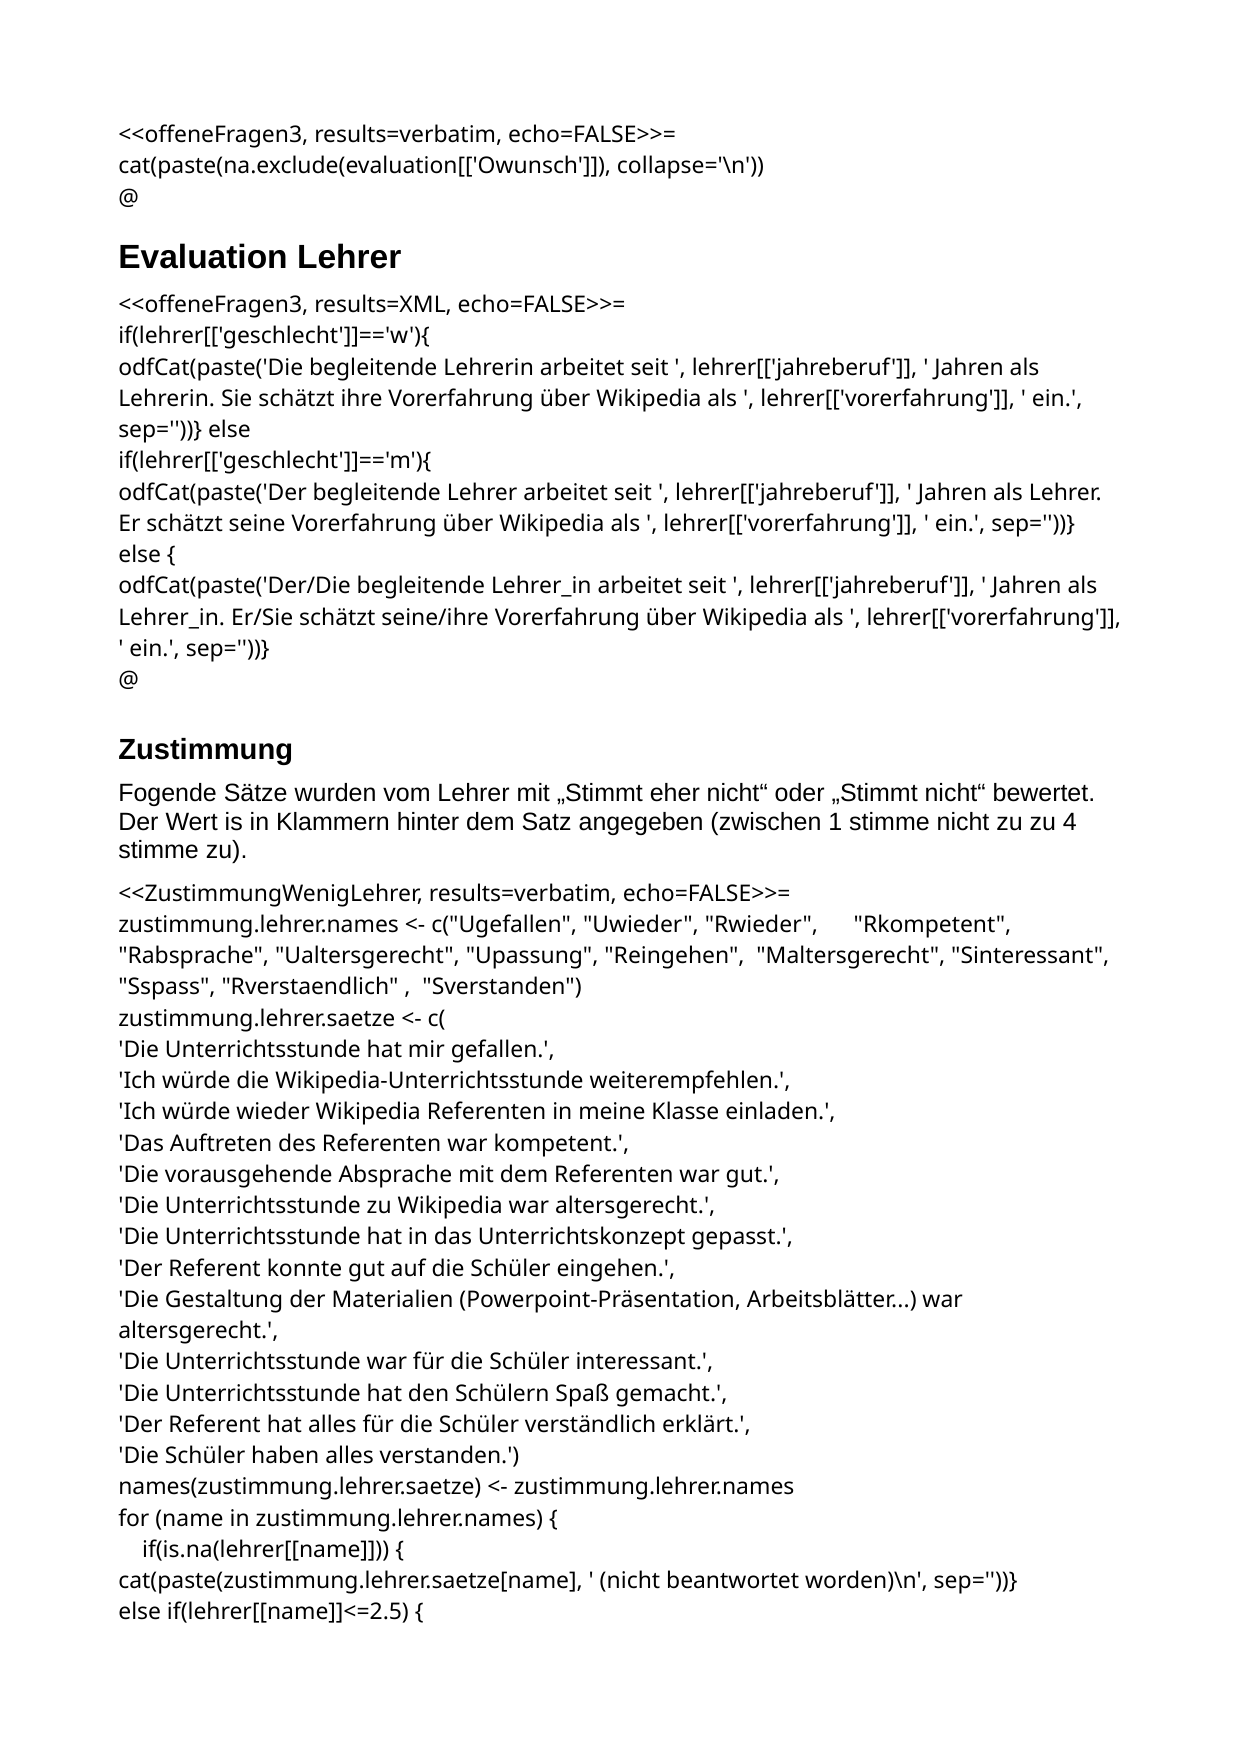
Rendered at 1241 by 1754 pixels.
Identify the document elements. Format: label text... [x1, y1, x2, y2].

text cat(paste(na.exclude(evaluation[['Owunsch']]), collapse='\n')) [118, 149, 1122, 181]
text 'Ich würde die Wikipedia-Unterrichtsstunde weiterempfehlen.', [118, 1064, 1122, 1095]
text 'Der Referent konnte gut auf die Schüler eingehen.', [118, 1252, 1122, 1283]
text zustimmung.lehrer.names <- c("Ugefallen", "Uwieder", "Rwieder", "Rkompetent", "Rabsprache", "Ualtersgerecht", "Upassung", "Reingehen", "Maltersgerecht", "Sinteressant", "Sspass", "Rverstaendlich" , "Sverstanden") [118, 908, 1122, 1002]
text if(lehrer[['geschlecht']]=='m'){ [118, 444, 1122, 476]
text 'Die Unterrichtsstunde hat mir gefallen.', [118, 1033, 1122, 1064]
text if(lehrer[['geschlecht']]=='w'){ [118, 319, 1122, 351]
text @ [118, 663, 1122, 694]
text 'Die Unterrichtsstunde zu Wikipedia war altersgerecht.', [118, 1189, 1122, 1220]
text odfCat(paste('Der begleitende Lehrer arbeitet seit ', lehrer[['jahreberuf']], ' Jahren als Lehrer. Er schätzt seine Vorerfahrung über Wikipedia als ', lehrer[['vorerfahrung']], ' ein.', sep=''))} else { [118, 476, 1122, 569]
text Fogende Sätze wurden vom Lehrer mit „Stimmt eher nicht“ oder „Stimmt nicht“ bewertet. Der Wert is in Klammern hinter dem Satz angegeben (zwischen 1 stimme nicht zu zu 4 stimme zu). [118, 778, 1122, 864]
text <<offeneFragen3, results=verbatim, echo=FALSE>>= [118, 118, 1122, 149]
subtitle Zustimmung [118, 732, 1122, 765]
text <<offeneFragen3, results=XML, echo=FALSE>>= [118, 288, 1122, 319]
subtitle Evaluation Lehrer [118, 237, 1122, 276]
text names(zustimmung.lehrer.saetze) <- zustimmung.lehrer.names [118, 1470, 1122, 1502]
text 'Die Unterrichtsstunde hat in das Unterrichtskonzept gepasst.', [118, 1220, 1122, 1252]
text 'Ich würde wieder Wikipedia Referenten in meine Klasse einladen.', [118, 1095, 1122, 1127]
text @ [118, 181, 1122, 212]
text <<ZustimmungWenigLehrer, results=verbatim, echo=FALSE>>= [118, 877, 1122, 908]
text else if(lehrer[[name]]<=2.5) { [118, 1595, 1122, 1627]
text 'Die Unterrichtsstunde hat den Schülern Spaß gemacht.', [118, 1377, 1122, 1408]
text odfCat(paste('Der/Die begleitende Lehrer_in arbeitet seit ', lehrer[['jahreberuf']], ' Jahren als Lehrer_in. Er/Sie schätzt seine/ihre Vorerfahrung über Wikipedia als ', lehrer[['vorerfahrung']], ' ein.', sep=''))} [118, 569, 1122, 663]
text 'Der Referent hat alles für die Schüler verständlich erklärt.', [118, 1408, 1122, 1439]
text 'Die Unterrichtsstunde war für die Schüler interessant.', [118, 1345, 1122, 1377]
text 'Die Schüler haben alles verstanden.') [118, 1439, 1122, 1470]
text zustimmung.lehrer.saetze <- c( [118, 1002, 1122, 1033]
text 'Das Auftreten des Referenten war kompetent.', [118, 1127, 1122, 1158]
text cat(paste(zustimmung.lehrer.saetze[name], ' (nicht beantwortet worden)\n', sep=''))} [118, 1564, 1122, 1595]
text 'Die vorausgehende Absprache mit dem Referenten war gut.', [118, 1158, 1122, 1189]
text odfCat(paste('Die begleitende Lehrerin arbeitet seit ', lehrer[['jahreberuf']], ' Jahren als Lehrerin. Sie schätzt ihre Vorerfahrung über Wikipedia als ', lehrer[['vorerfahrung']], ' ein.', sep=''))} else [118, 351, 1122, 444]
text 'Die Gestaltung der Materialien (Powerpoint-Präsentation, Arbeitsblätter...) war altersgerecht.', [118, 1283, 1122, 1345]
text if(is.na(lehrer[[name]])) { [118, 1533, 1122, 1564]
text for (name in zustimmung.lehrer.names) { [118, 1502, 1122, 1533]
